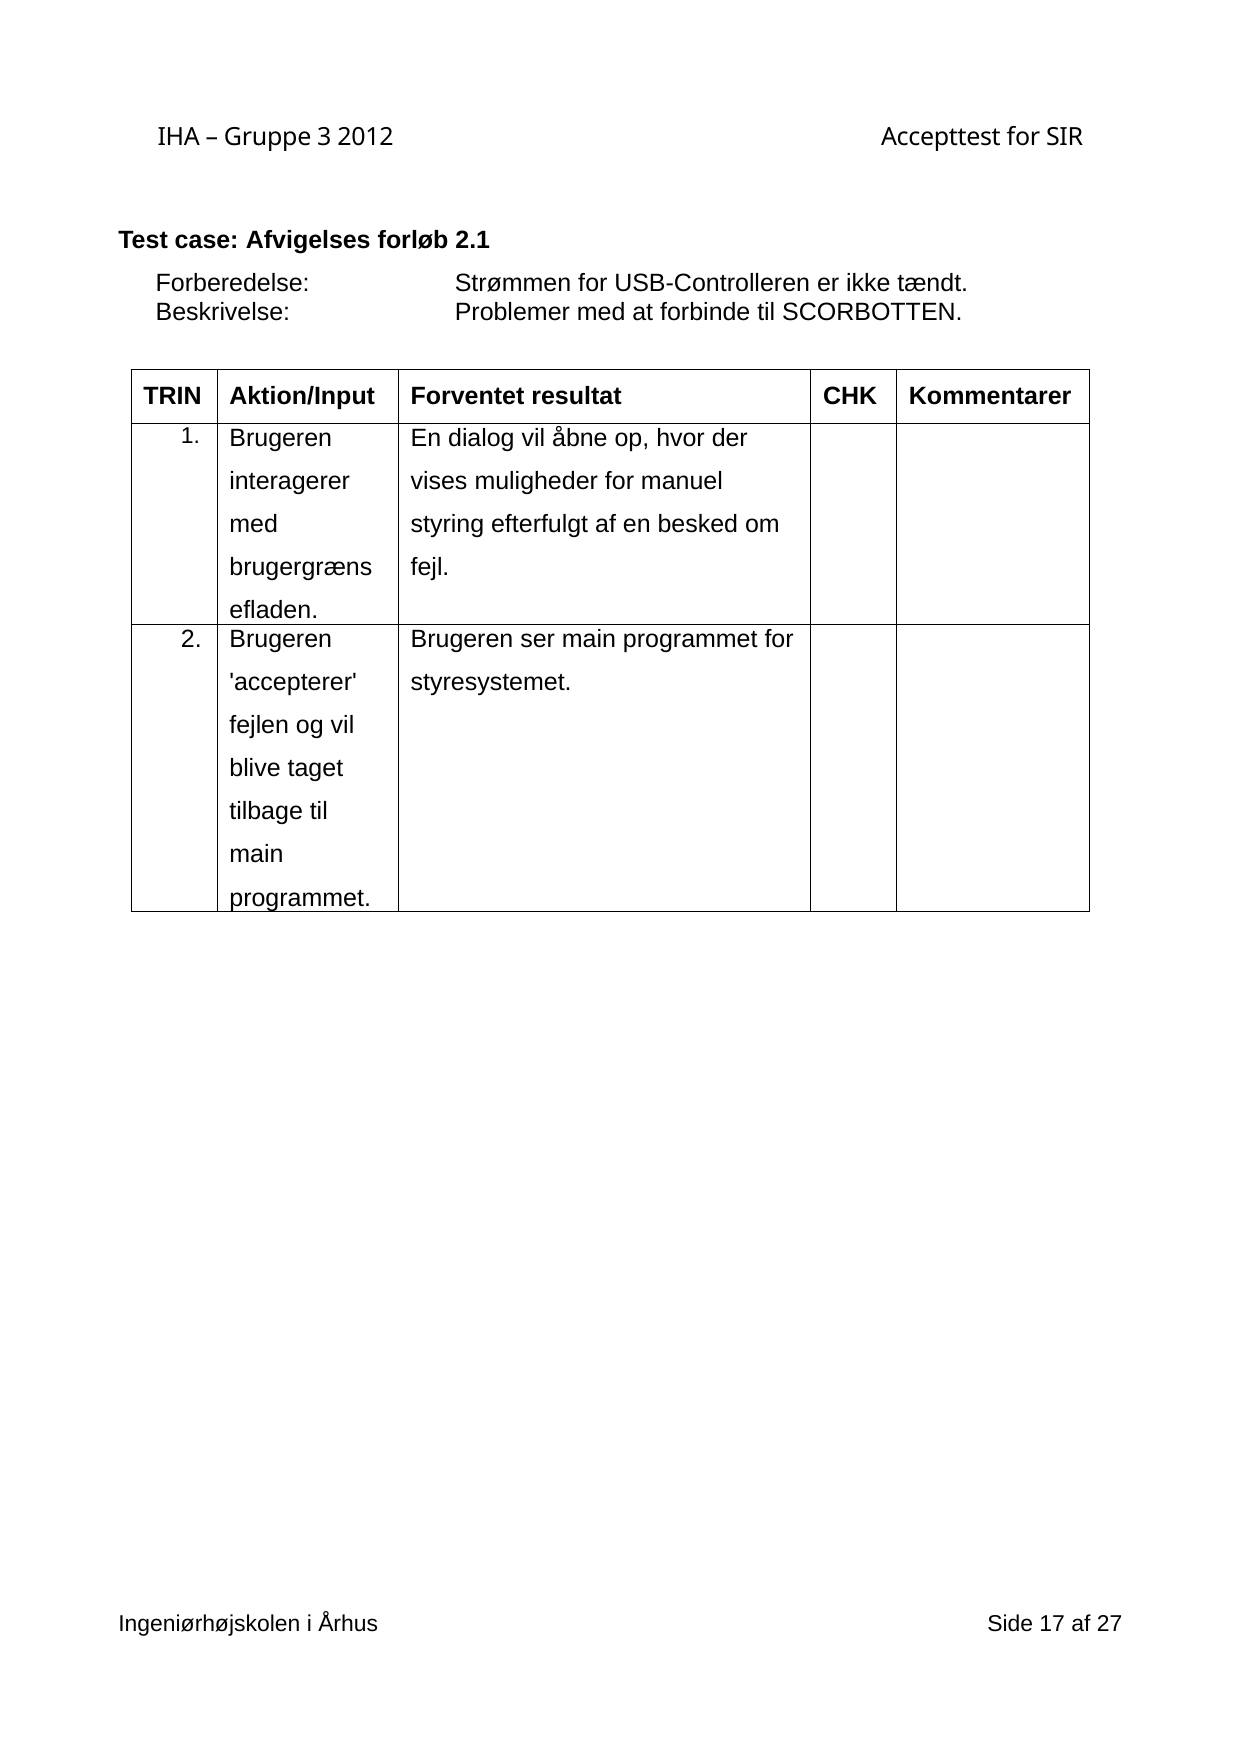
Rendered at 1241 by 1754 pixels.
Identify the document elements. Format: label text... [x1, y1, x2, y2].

table_cell [897, 424, 1089, 624]
table_cell Problemer med at forbinde til SCORBOTTEN. [443, 297, 1089, 325]
table_header Forberedelse: [144, 268, 443, 297]
table_cell [811, 424, 896, 624]
table_cell [132, 625, 217, 911]
table_cell En dialog vil åbne op, hvor der vises muligheder for manuel styring efterfulgt af en besked om fejl. [399, 424, 810, 624]
table_header CHK [811, 370, 896, 422]
table_cell [132, 424, 217, 624]
table_header Forventet resultat [399, 370, 810, 422]
text Test case: Afvigelses forløb 2.1 [118, 225, 1122, 253]
table_cell [811, 625, 896, 911]
table_header Kommentarer [897, 370, 1089, 422]
table_cell Brugeren 'accepterer' fejlen og vil blive taget tilbage til main programmet. [218, 625, 398, 911]
table_cell [897, 625, 1089, 911]
table_header Strømmen for USB-Controlleren er ikke tændt. [443, 268, 1089, 297]
table_header TRIN [132, 370, 217, 422]
table_cell Brugeren interagerer med brugergrænsefladen. [218, 424, 398, 624]
table_cell Beskrivelse: [144, 297, 443, 325]
table_cell Brugeren ser main programmet for styresystemet. [399, 625, 810, 911]
table_header Aktion/Input [218, 370, 398, 422]
